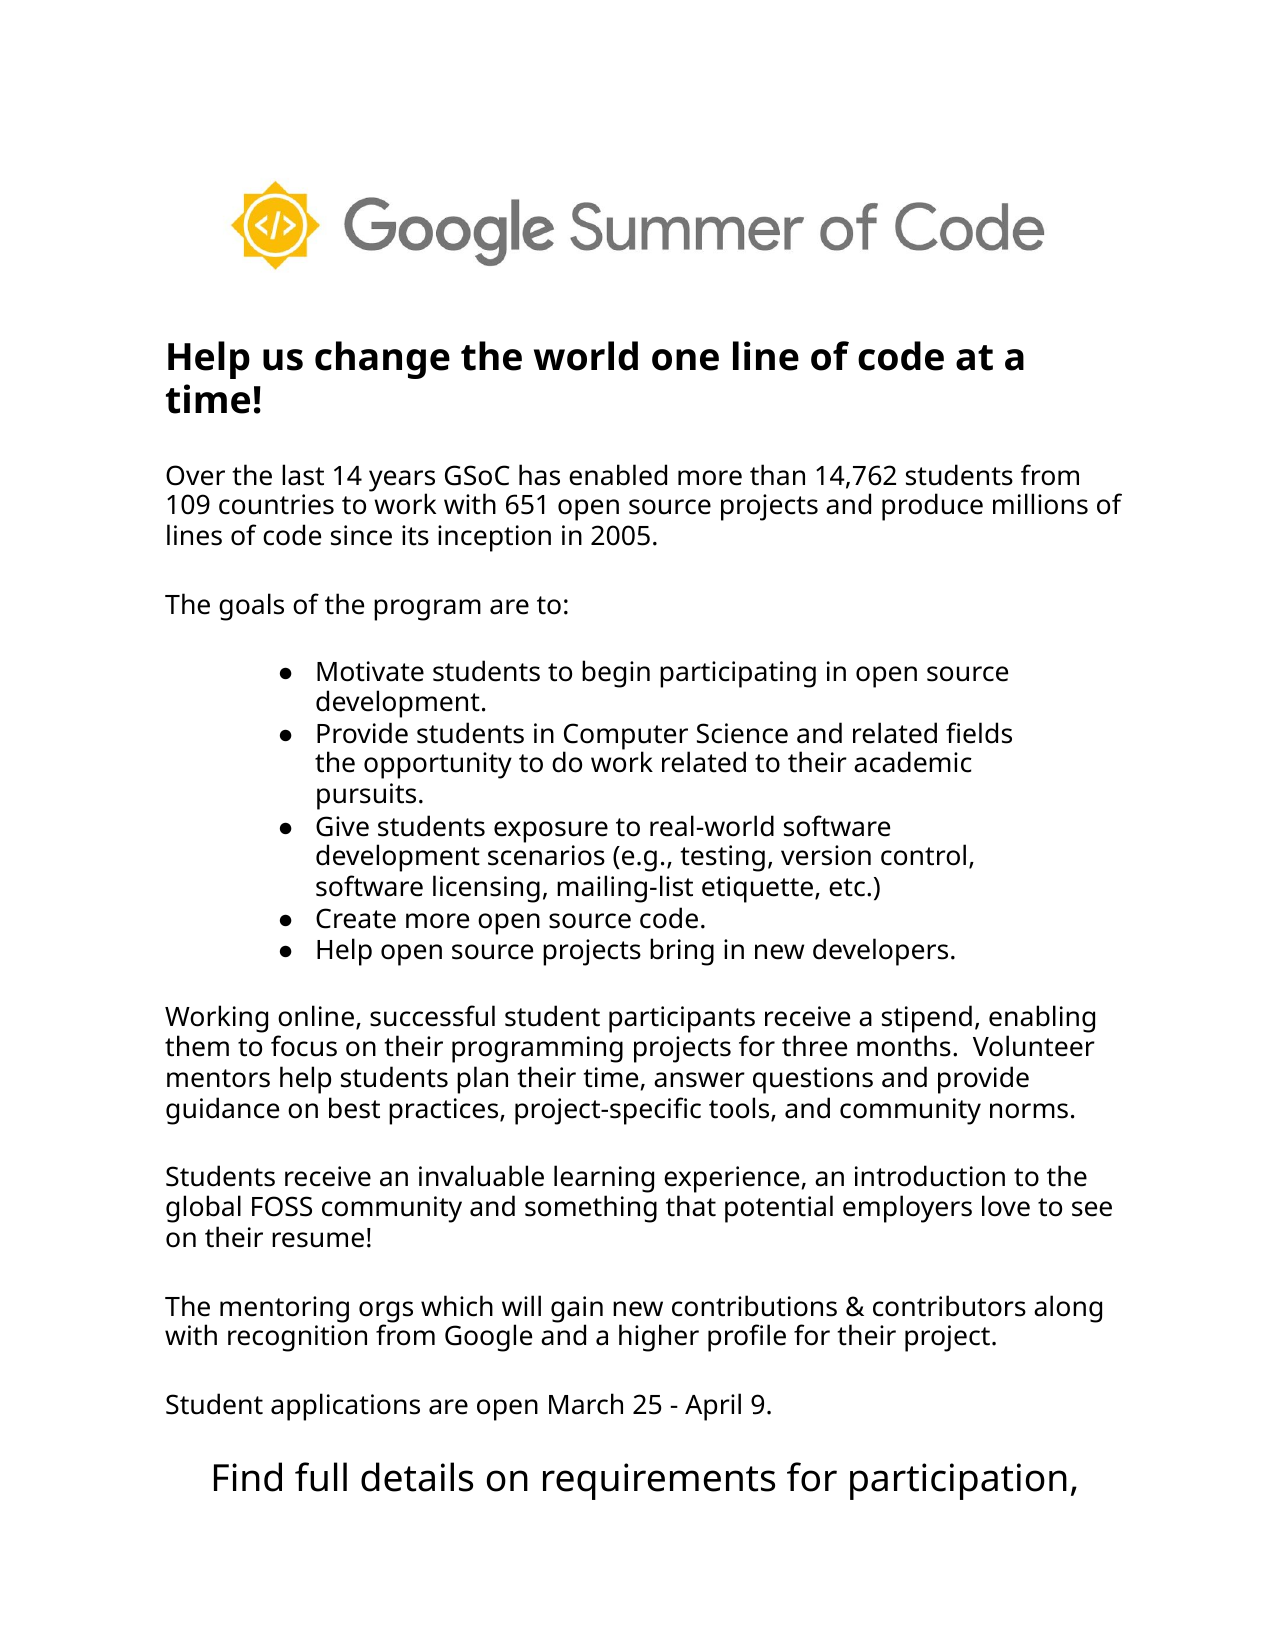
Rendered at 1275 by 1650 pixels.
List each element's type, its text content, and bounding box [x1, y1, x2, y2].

text The goals of the program are to: [165, 590, 1125, 621]
text Students receive an invaluable learning experience, an introduction to the global FOSS community and something that potential employers love to see on their resume! [165, 1162, 1125, 1255]
text Find full details on requirements for participation, [165, 1457, 1125, 1500]
list Motivate students to begin participating in open source development. [277, 657, 1162, 719]
text Working online, successful student participants receive a stipend, enabling them to focus on their programming projects for three months. Volunteer mentors help students plan their time, answer questions and provide guidance on best practices, project-specific tools, and community norms. [165, 1002, 1125, 1126]
list Give students exposure to real-world software development scenarios (e.g., testing, version control, software licensing, mailing-list etiquette, etc.) [277, 812, 1162, 904]
text Over the last 14 years GSoC has enabled more than 14,762 students from 109 countries to work with 651 open source projects and produce millions of lines of code since its inception in 2005. [165, 461, 1125, 553]
list Help open source projects bring in new developers. [277, 935, 1162, 966]
list Create more open source code. [277, 904, 1162, 935]
picture [166, 112, 1109, 338]
text Help us change the world one line of code at a time! [165, 338, 1125, 424]
text Student applications are open March 25 - April 9. [165, 1389, 1125, 1420]
list Provide students in Computer Science and related fields the opportunity to do work related to their academic pursuits. [277, 719, 1162, 812]
text The mentoring orgs which will gain new contributions & contributors along with recognition from Google and a higher profile for their project. [165, 1291, 1125, 1353]
